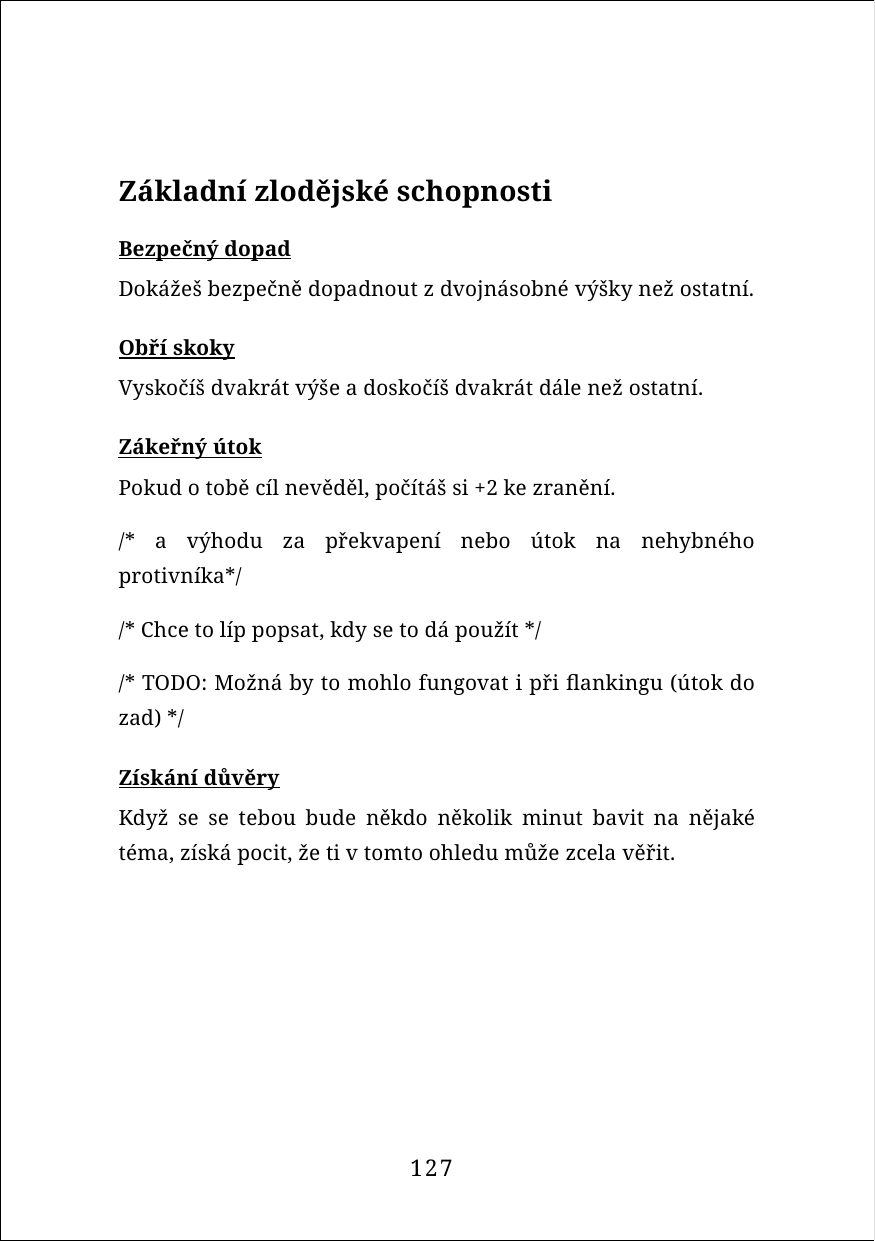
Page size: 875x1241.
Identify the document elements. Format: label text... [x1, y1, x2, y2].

text Když se se tebou bude někdo několik minut bavit na nějaké téma, získá pocit, že ti v tomto ohledu může zcela věřit. [118, 803, 756, 867]
subtitle Bezpečný dopad [118, 234, 756, 262]
text /* TODO: Možná by to mohlo fungovat i při flankingu (útok do zad) */ [118, 668, 756, 732]
subtitle Základní zlodějské schopnosti [118, 172, 756, 210]
text Vyskočíš dvakrát výše a doskočíš dvakrát dále než ostatní. [118, 373, 756, 402]
subtitle Získání důvěry [118, 763, 756, 791]
subtitle Obří skoky [118, 333, 756, 362]
text /* Chce to líp popsat, kdy se to dá použít */ [118, 615, 756, 643]
text Dokážeš bezpečně dopadnout z dvojnásobné výšky než ostatní. [118, 274, 756, 302]
text Pokud o tobě cíl nevěděl, počítáš si +2 ke zranění. [118, 473, 756, 501]
text /* a výhodu za překvapení nebo útok na nehybného protivníka*/ [118, 526, 756, 590]
subtitle Zákeřný útok [118, 432, 756, 461]
